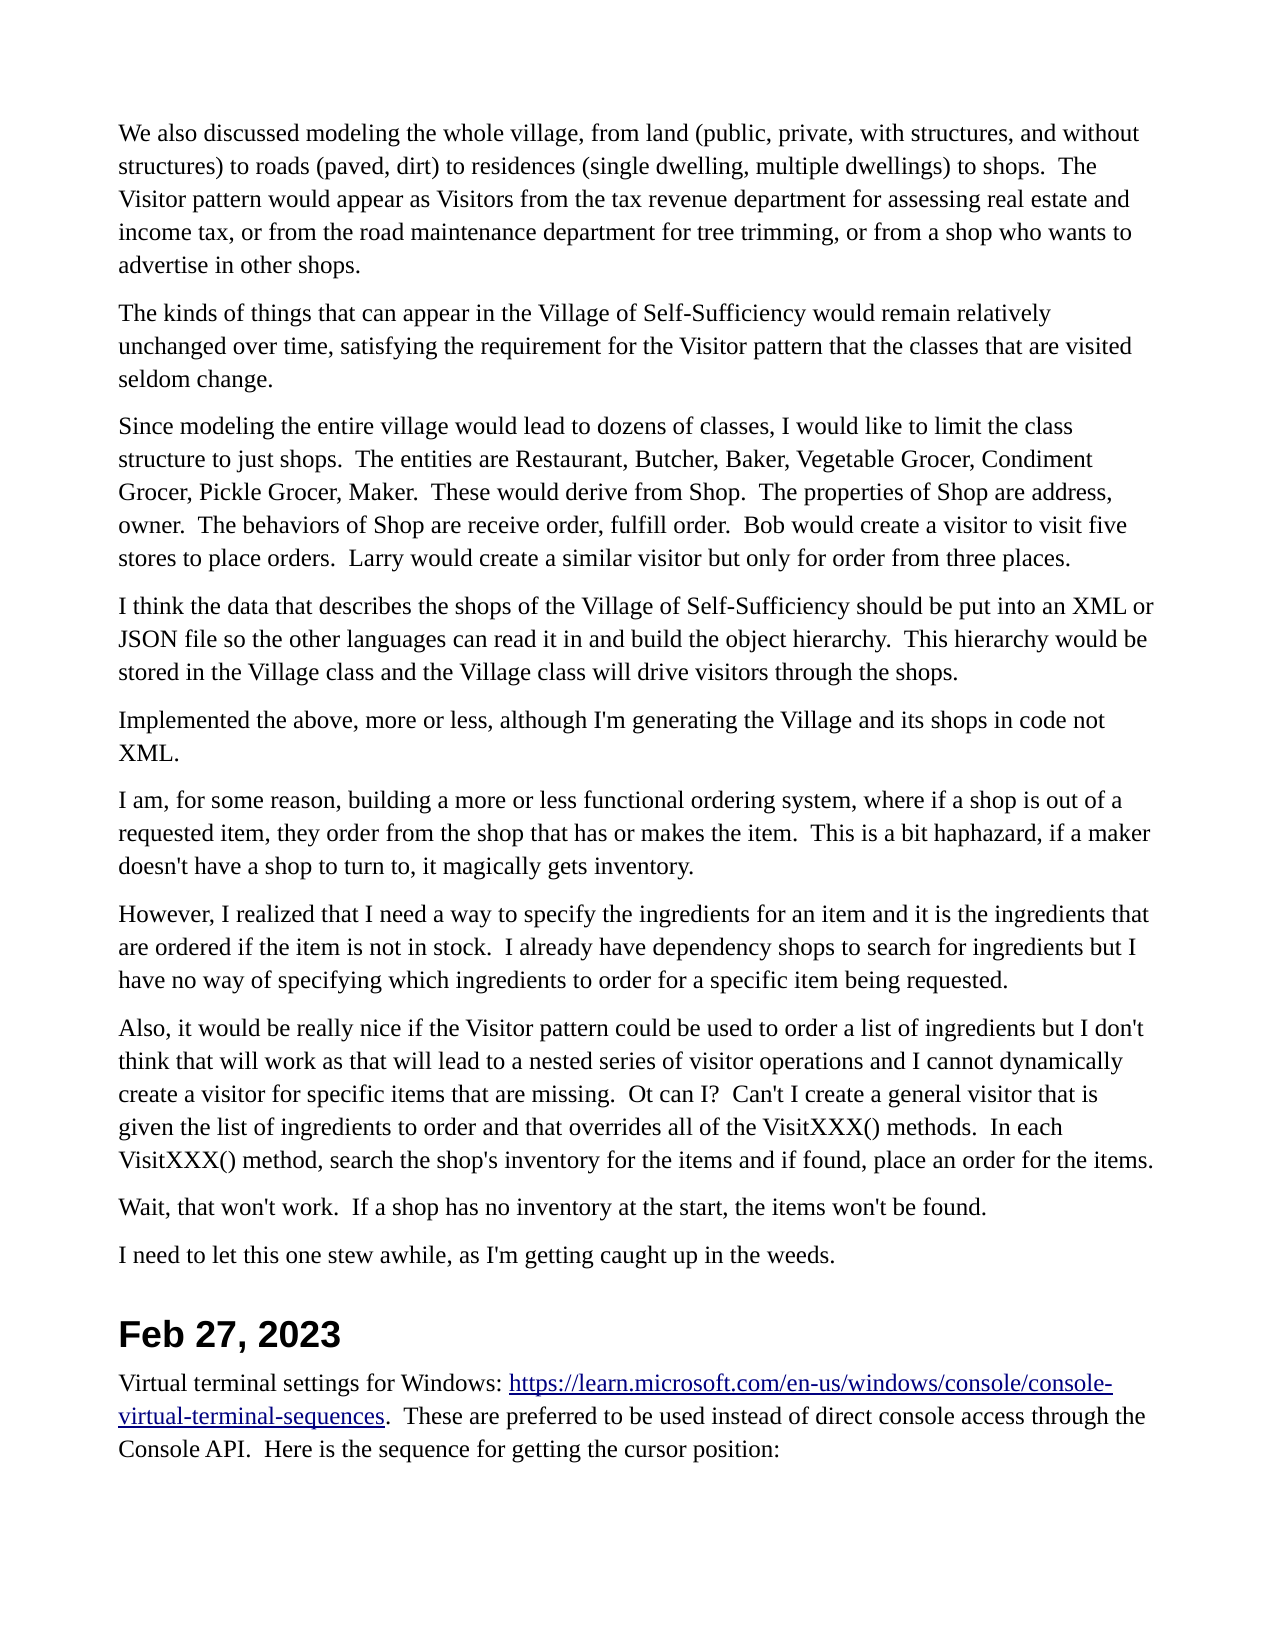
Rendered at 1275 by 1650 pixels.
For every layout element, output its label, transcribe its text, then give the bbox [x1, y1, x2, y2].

text I think the data that describes the shops of the Village of Self-Sufficiency should be put into an XML or JSON file so the other languages can read it in and build the object hierarchy. This hierarchy would be stored in the Village class and the Village class will drive visitors through the shops. [118, 591, 1157, 686]
text The kinds of things that can appear in the Village of Self-Sufficiency would remain relatively unchanged over time, satisfying the requirement for the Visitor pattern that the classes that are visited seldom change. [118, 298, 1157, 393]
text We also discussed modeling the whole village, from land (public, private, with structures, and without structures) to roads (paved, dirt) to residences (single dwelling, multiple dwellings) to shops. The Visitor pattern would appear as Visitors from the tax revenue department for assessing real estate and income tax, or from the road maintenance department for tree trimming, or from a shop who wants to advertise in other shops. [118, 118, 1157, 279]
text Implemented the above, more or less, although I'm generating the Village and its shops in code not XML. [118, 705, 1157, 767]
text I need to let this one stew awhile, as I'm getting caught up in the weeds. [118, 1240, 1157, 1269]
text Also, it would be really nice if the Visitor pattern could be used to order a list of ingredients but I don't think that will work as that will lead to a nested series of visitor operations and I cannot dynamically create a visitor for specific items that are missing. Ot can I? Can't I create a general visitor that is given the list of ingredients to order and that overrides all of the VisitXXX() methods. In each VisitXXX() method, search the shop's inventory for the items and if found, place an order for the items. [118, 1013, 1157, 1173]
text Virtual terminal settings for Windows: https://learn.microsoft.com/en-us/windows/console/console-virtual-terminal-sequences. These are preferred to be used instead of direct console access through the Console API. Here is the sequence for getting the cursor position: [118, 1368, 1157, 1463]
text I am, for some reason, building a more or less functional ordering system, where if a shop is out of a requested item, they order from the shop that has or makes the item. This is a bit haphazard, if a maker doesn't have a shop to turn to, it magically gets inventory. [118, 785, 1157, 880]
subtitle Feb 27, 2023 [118, 1313, 1157, 1356]
text Since modeling the entire village would lead to dozens of classes, I would like to limit the class structure to just shops. The entities are Restaurant, Butcher, Baker, Vegetable Grocer, Condiment Grocer, Pickle Grocer, Maker. These would derive from Shop. The properties of Shop are address, owner. The behaviors of Shop are receive order, fulfill order. Bob would create a visitor to visit five stores to place orders. Larry would create a similar visitor but only for order from three places. [118, 411, 1157, 572]
text However, I realized that I need a way to specify the ingredients for an item and it is the ingredients that are ordered if the item is not in stock. I already have dependency shops to search for ingredients but I have no way of specifying which ingredients to order for a specific item being requested. [118, 899, 1157, 994]
text Wait, that won't work. If a shop has no inventory at the start, the items won't be found. [118, 1192, 1157, 1221]
